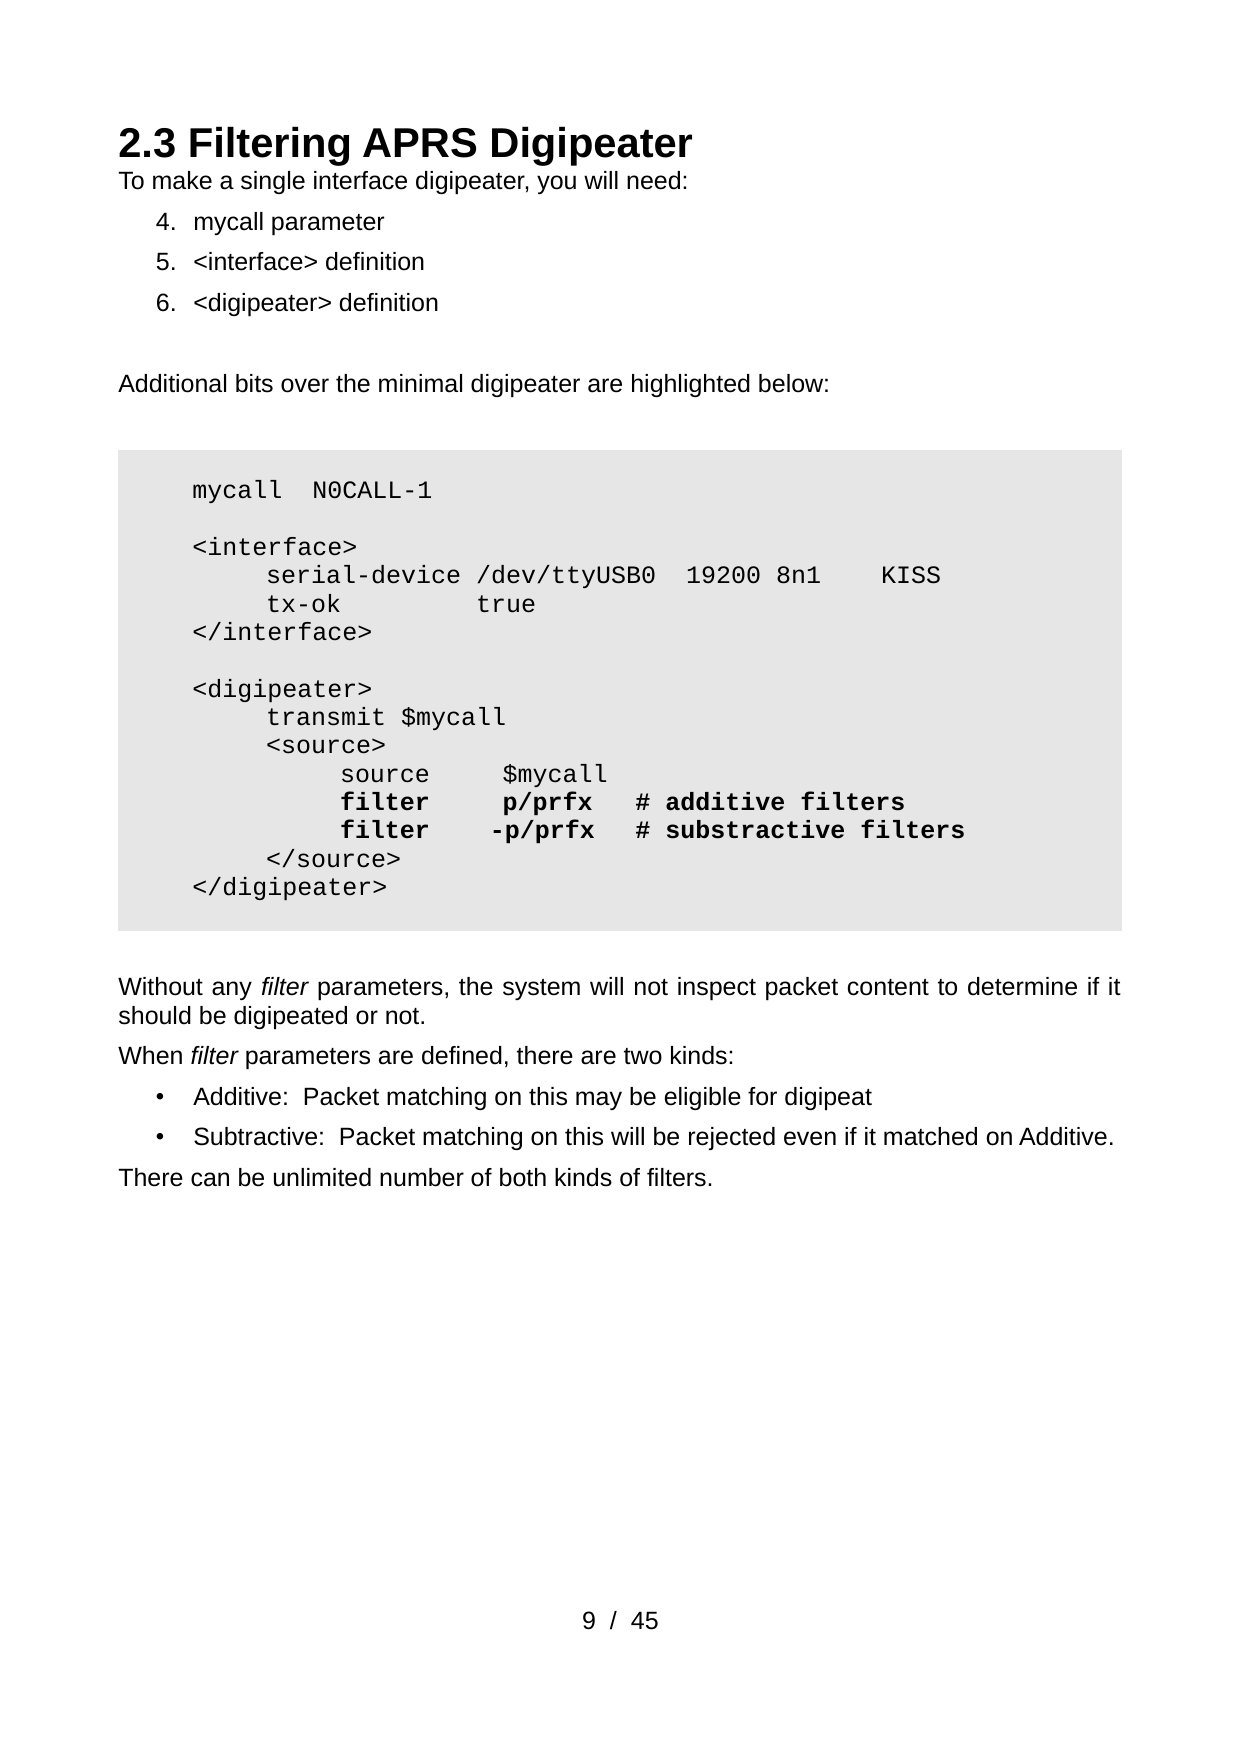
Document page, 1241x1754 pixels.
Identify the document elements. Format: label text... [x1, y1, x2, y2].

list <digipeater> definition [156, 288, 1122, 316]
text source $mycall [118, 761, 1122, 790]
text </digipeater> [118, 875, 1122, 903]
text transmit $mycall [118, 705, 1122, 733]
text Without any filter parameters, the system will not inspect packet content to determine if it should be digipeated or not. [118, 972, 1122, 1029]
text <source> [118, 733, 1122, 761]
text filter -p/prfx # substractive filters [118, 818, 1122, 846]
text When filter parameters are defined, there are two kinds: [118, 1041, 1122, 1070]
list Additive: Packet matching on this may be eligible for digipeat [156, 1082, 1122, 1111]
text filter p/prfx # additive filters [118, 790, 1122, 818]
list Subtractive: Packet matching on this will be rejected even if it matched on Additive. [156, 1122, 1122, 1151]
list mycall parameter [156, 207, 1122, 235]
text <digipeater> [118, 676, 1122, 705]
text </source> [118, 846, 1122, 875]
list <interface> definition [156, 247, 1122, 276]
text There can be unlimited number of both kinds of filters. [118, 1163, 1122, 1192]
text tx-ok true [118, 591, 1122, 620]
text To make a single interface digipeater, you will need: [118, 166, 1122, 195]
text Additional bits over the minimal digipeater are highlighted below: [118, 369, 1122, 397]
text <interface> [118, 535, 1122, 563]
text serial-device /dev/ttyUSB0 19200 8n1 KISS [118, 563, 1122, 591]
text </interface> [118, 620, 1122, 648]
text mycall N0CALL-1 [118, 478, 1122, 506]
subtitle Filtering APRS Digipeater [118, 118, 1122, 166]
